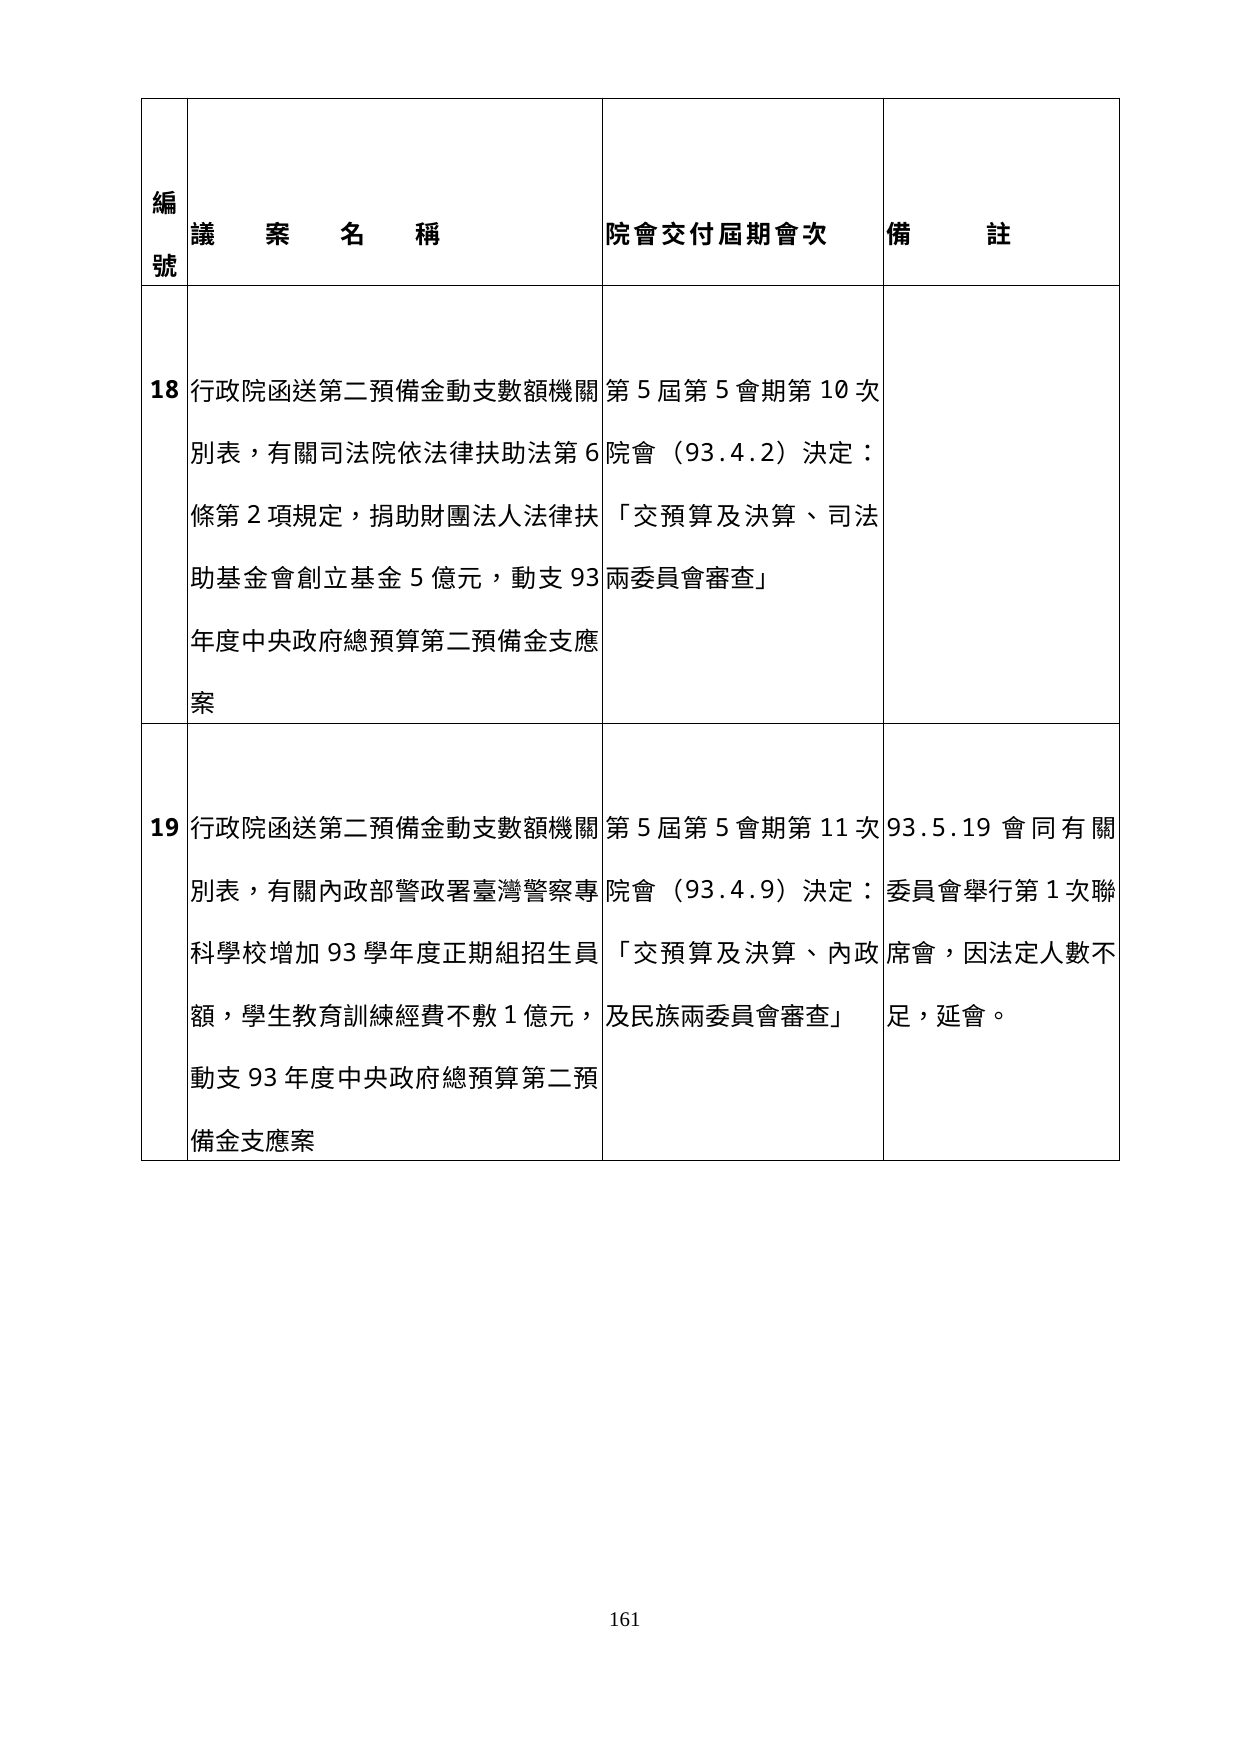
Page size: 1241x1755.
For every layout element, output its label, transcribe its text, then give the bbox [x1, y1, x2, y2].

table_header 編號 [142, 99, 187, 285]
table_header 備 註 [884, 99, 1119, 285]
table_cell 第5屆第5會期第10次院會（93.4.2）決定：「交預算及決算、司法兩委員會審查」 [603, 286, 883, 722]
table_cell 行政院函送第二預備金動支數額機關別表，有關內政部警政署臺灣警察專科學校增加93學年度正期組招生員額，學生教育訓練經費不敷1億元，動支93年度中央政府總預算第二預備金支應案 [188, 724, 602, 1160]
table_cell 93.5.19會同有關委員會舉行第1次聯席會，因法定人數不足，延會。 [884, 724, 1119, 1160]
table_header 議 案 名 稱 [188, 99, 602, 285]
table_header 院會交付屆期會次 [603, 99, 883, 285]
table_cell 第5屆第5會期第11次院會（93.4.9）決定：「交預算及決算、內政及民族兩委員會審查」 [603, 724, 883, 1160]
table_cell [142, 286, 187, 722]
table_cell [884, 286, 1119, 722]
table_cell 行政院函送第二預備金動支數額機關別表，有關司法院依法律扶助法第6條第2項規定，捐助財團法人法律扶助基金會創立基金5億元，動支93年度中央政府總預算第二預備金支應案 [188, 286, 602, 722]
table_cell [142, 724, 187, 1160]
